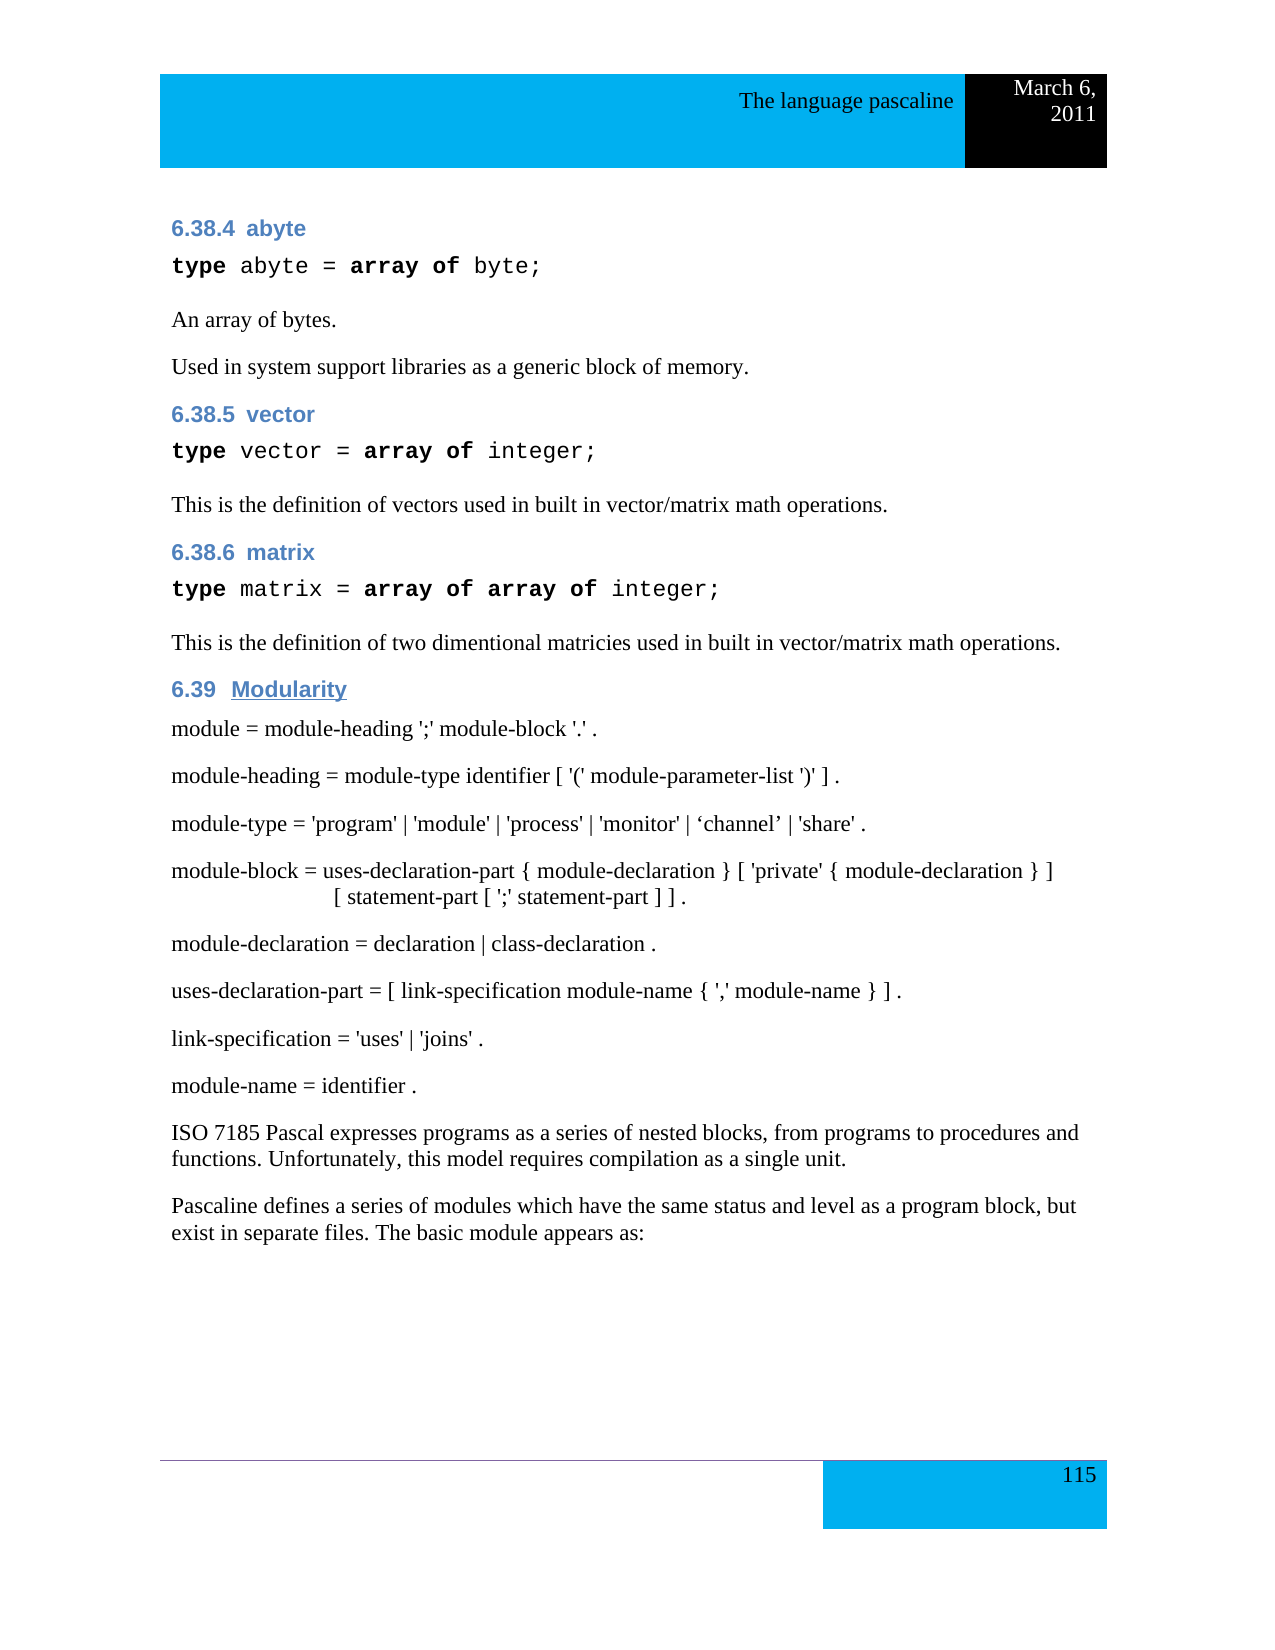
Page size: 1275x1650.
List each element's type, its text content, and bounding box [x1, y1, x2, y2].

text An array of bytes. [171, 306, 1118, 332]
subtitle abyte [171, 215, 1118, 242]
text module-declaration = declaration | class-declaration . [171, 930, 1118, 957]
text module-type = 'program' | 'module' | 'process' | 'monitor' | ‘channel’ | 'share' . [171, 809, 1118, 836]
text module-heading = module-type identifier [ '(' module-parameter-list ')' ] . [171, 762, 1118, 789]
text This is the definition of vectors used in built in vector/matrix math operations. [171, 491, 1118, 518]
text module = module-heading ';' module-block '.' . [171, 715, 1118, 742]
text link-specification = 'uses' | 'joins' . [171, 1025, 1118, 1051]
text module-name = identifier . [171, 1072, 1118, 1098]
text Used in system support libraries as a generic block of memory. [171, 353, 1118, 380]
subtitle matrix [171, 538, 1118, 565]
subtitle vector [171, 401, 1118, 427]
text ISO 7185 Pascal expresses programs as a series of nested blocks, from programs to procedures and functions. Unfortunately, this model requires compilation as a single unit. [171, 1119, 1118, 1172]
text This is the definition of two dimentional matricies used in built in vector/matrix math operations. [171, 629, 1118, 656]
subtitle Modularity [171, 676, 1118, 703]
text uses-declaration-part = [ link-specification module-name { ',' module-name } ] . [171, 977, 1118, 1004]
text type vector = array of integer; [171, 439, 1118, 465]
text Pascaline defines a series of modules which have the same status and level as a program block, but exist in separate files. The basic module appears as: [171, 1193, 1118, 1245]
text type matrix = array of array of integer; [171, 577, 1118, 603]
text type abyte = array of byte; [171, 254, 1118, 280]
text module-block = uses-declaration-part { module-declaration } [ 'private' { module-declaration } ] [ statement-part [ ';' statement-part ] ] . [171, 857, 1118, 909]
